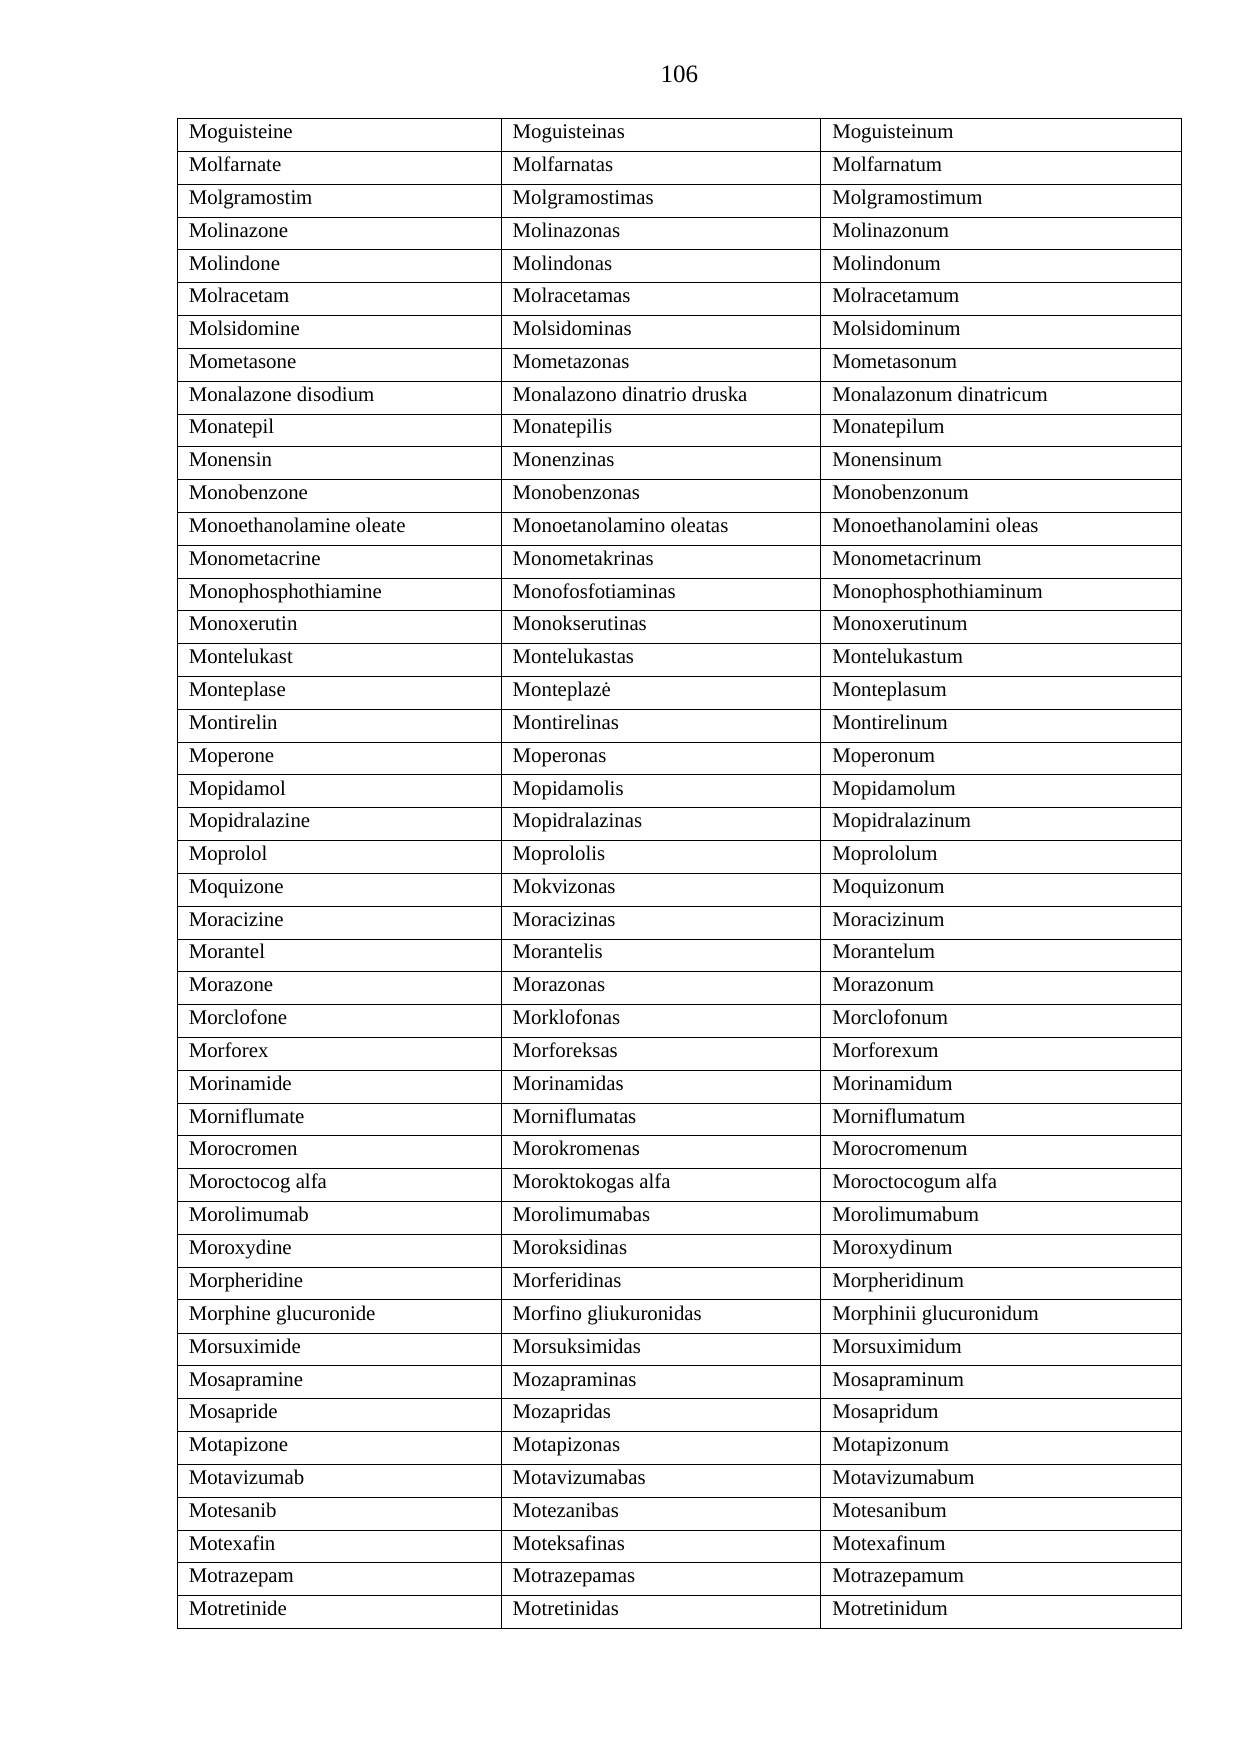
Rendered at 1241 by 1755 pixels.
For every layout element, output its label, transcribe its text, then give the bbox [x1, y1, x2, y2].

table_cell Montirelinas [502, 710, 820, 742]
table_cell Monofosfotiaminas [502, 579, 820, 610]
table_cell Morpheridine [178, 1268, 501, 1299]
table_cell Moroktokogas alfa [502, 1169, 820, 1201]
table_cell Mopidamol [178, 775, 501, 807]
table_cell Moracizinum [821, 907, 1181, 938]
table_cell Monalazonum dinatricum [821, 382, 1181, 413]
table_cell Morniflumate [178, 1104, 501, 1135]
table_cell Molindonum [821, 250, 1181, 282]
table_cell Mosapridum [821, 1399, 1181, 1431]
table_cell Mopidamolum [821, 775, 1181, 807]
table_cell Mosapride [178, 1399, 501, 1431]
table_cell Monometacrine [178, 546, 501, 577]
table_cell Molgramostim [178, 185, 501, 217]
table_cell Motexafinum [821, 1531, 1181, 1562]
table_cell Montirelinum [821, 710, 1181, 742]
table_cell Motavizumabum [821, 1465, 1181, 1497]
table_cell Monometacrinum [821, 546, 1181, 577]
table_cell Mokvizonas [502, 874, 820, 906]
table_cell Motapizonum [821, 1432, 1181, 1464]
table_cell Moracizine [178, 907, 501, 938]
table_cell Monoxerutin [178, 611, 501, 643]
table_cell Moguisteine [178, 119, 501, 151]
table_cell Molgramostimas [502, 185, 820, 217]
table_cell Monteplase [178, 677, 501, 709]
table_cell Mometasone [178, 349, 501, 381]
table_cell Morolimumab [178, 1202, 501, 1234]
table_cell Moperonas [502, 743, 820, 774]
table_cell Molinazonas [502, 218, 820, 249]
table_cell Molfarnate [178, 152, 501, 184]
table_cell Mopidralazinum [821, 808, 1181, 840]
table_cell Monatepilis [502, 415, 820, 446]
table_cell Monteplasum [821, 677, 1181, 709]
table_cell Morforexum [821, 1038, 1181, 1070]
table_cell Monophosphothiaminum [821, 579, 1181, 610]
table_cell Morpheridinum [821, 1268, 1181, 1299]
table_cell Moteksafinas [502, 1531, 820, 1562]
table_cell Monensin [178, 447, 501, 479]
table_cell Montelukast [178, 644, 501, 676]
table_cell Monobenzonum [821, 480, 1181, 512]
table_cell Molindone [178, 250, 501, 282]
table_cell Monatepil [178, 415, 501, 446]
table_cell Morantel [178, 940, 501, 971]
table_cell Morokromenas [502, 1136, 820, 1168]
table_cell Mosapramine [178, 1366, 501, 1398]
table_cell Moroxydine [178, 1235, 501, 1267]
table_cell Morantelum [821, 940, 1181, 971]
table_cell Moprololum [821, 841, 1181, 873]
table_cell Molsidomine [178, 316, 501, 348]
table_cell Morklofonas [502, 1005, 820, 1037]
table_cell Monophosphothiamine [178, 579, 501, 610]
table_cell Monokserutinas [502, 611, 820, 643]
table_cell Morsuximidum [821, 1334, 1181, 1365]
table_cell Mozapridas [502, 1399, 820, 1431]
table_cell Moroxydinum [821, 1235, 1181, 1267]
table_cell Monalazone disodium [178, 382, 501, 413]
table_cell Motezanibas [502, 1498, 820, 1529]
table_cell Morferidinas [502, 1268, 820, 1299]
table_cell Morphine glucuronide [178, 1300, 501, 1333]
table_cell Monteplazė [502, 677, 820, 709]
table_cell Monoethanolamini oleas [821, 513, 1181, 545]
table_cell Molsidominum [821, 316, 1181, 348]
table_cell Molinazonum [821, 218, 1181, 249]
table_cell Molinazone [178, 218, 501, 249]
table_cell Morocromenum [821, 1136, 1181, 1168]
table_cell Motavizumabas [502, 1465, 820, 1497]
table_cell Monometakrinas [502, 546, 820, 577]
table_cell Mozapraminas [502, 1366, 820, 1398]
table_cell Motesanib [178, 1498, 501, 1529]
table_cell Monenzinas [502, 447, 820, 479]
table_cell Moperonum [821, 743, 1181, 774]
table_cell Mometazonas [502, 349, 820, 381]
table_cell Monoethanolamine oleate [178, 513, 501, 545]
table_cell Motretinidum [821, 1596, 1181, 1628]
table_cell Montelukastas [502, 644, 820, 676]
table_cell Morolimumabas [502, 1202, 820, 1234]
table_cell Molindonas [502, 250, 820, 282]
table_cell Montirelin [178, 710, 501, 742]
table_cell Moguisteinas [502, 119, 820, 151]
table_cell Motexafin [178, 1531, 501, 1562]
table_cell Morocromen [178, 1136, 501, 1168]
table_cell Morazonum [821, 972, 1181, 1004]
table_cell Molsidominas [502, 316, 820, 348]
table_cell Mosapraminum [821, 1366, 1181, 1398]
table_cell Morinamide [178, 1071, 501, 1102]
table_cell Monoetanolamino oleatas [502, 513, 820, 545]
table_cell Moracizinas [502, 907, 820, 938]
table_cell Moroctocogum alfa [821, 1169, 1181, 1201]
table_cell Motrazepam [178, 1563, 501, 1595]
table_cell Motesanibum [821, 1498, 1181, 1529]
table_cell Moroctocog alfa [178, 1169, 501, 1201]
table_cell Motretinidas [502, 1596, 820, 1628]
table_cell Molracetam [178, 283, 501, 315]
table_cell Morclofone [178, 1005, 501, 1037]
table_cell Motrazepamum [821, 1563, 1181, 1595]
table_cell Motretinide [178, 1596, 501, 1628]
table_cell Molgramostimum [821, 185, 1181, 217]
table_cell Motavizumab [178, 1465, 501, 1497]
table_cell Mopidamolis [502, 775, 820, 807]
table_cell Monalazono dinatrio druska [502, 382, 820, 413]
table_cell Molracetamas [502, 283, 820, 315]
table_cell Mopidralazine [178, 808, 501, 840]
table_cell Morinamidum [821, 1071, 1181, 1102]
table_cell Molfarnatum [821, 152, 1181, 184]
table_cell Morolimumabum [821, 1202, 1181, 1234]
table_cell Molfarnatas [502, 152, 820, 184]
table_cell Moprololis [502, 841, 820, 873]
table_cell Morforex [178, 1038, 501, 1070]
table_cell Mometasonum [821, 349, 1181, 381]
table_cell Monobenzonas [502, 480, 820, 512]
table_cell Moprolol [178, 841, 501, 873]
table_cell Moquizonum [821, 874, 1181, 906]
table_cell Mopidralazinas [502, 808, 820, 840]
table_cell Motrazepamas [502, 1563, 820, 1595]
table_cell Morniflumatum [821, 1104, 1181, 1135]
table_cell Monoxerutinum [821, 611, 1181, 643]
table_cell Moperone [178, 743, 501, 774]
table_cell Monensinum [821, 447, 1181, 479]
table_cell Morazone [178, 972, 501, 1004]
table_cell Moquizone [178, 874, 501, 906]
table_cell Morphinii glucuronidum [821, 1300, 1181, 1333]
table_cell Motapizone [178, 1432, 501, 1464]
table_cell Moguisteinum [821, 119, 1181, 151]
table_cell Motapizonas [502, 1432, 820, 1464]
table_cell Molracetamum [821, 283, 1181, 315]
table_cell Morforeksas [502, 1038, 820, 1070]
table_cell Morsuksimidas [502, 1334, 820, 1365]
table_cell Morazonas [502, 972, 820, 1004]
table_cell Monobenzone [178, 480, 501, 512]
table_cell Morantelis [502, 940, 820, 971]
table_cell Morfino gliukuronidas [502, 1300, 820, 1333]
table_cell Morinamidas [502, 1071, 820, 1102]
table_cell Monatepilum [821, 415, 1181, 446]
table_cell Montelukastum [821, 644, 1181, 676]
table_cell Morsuximide [178, 1334, 501, 1365]
table_cell Morniflumatas [502, 1104, 820, 1135]
table_cell Moroksidinas [502, 1235, 820, 1267]
table_cell Morclofonum [821, 1005, 1181, 1037]
